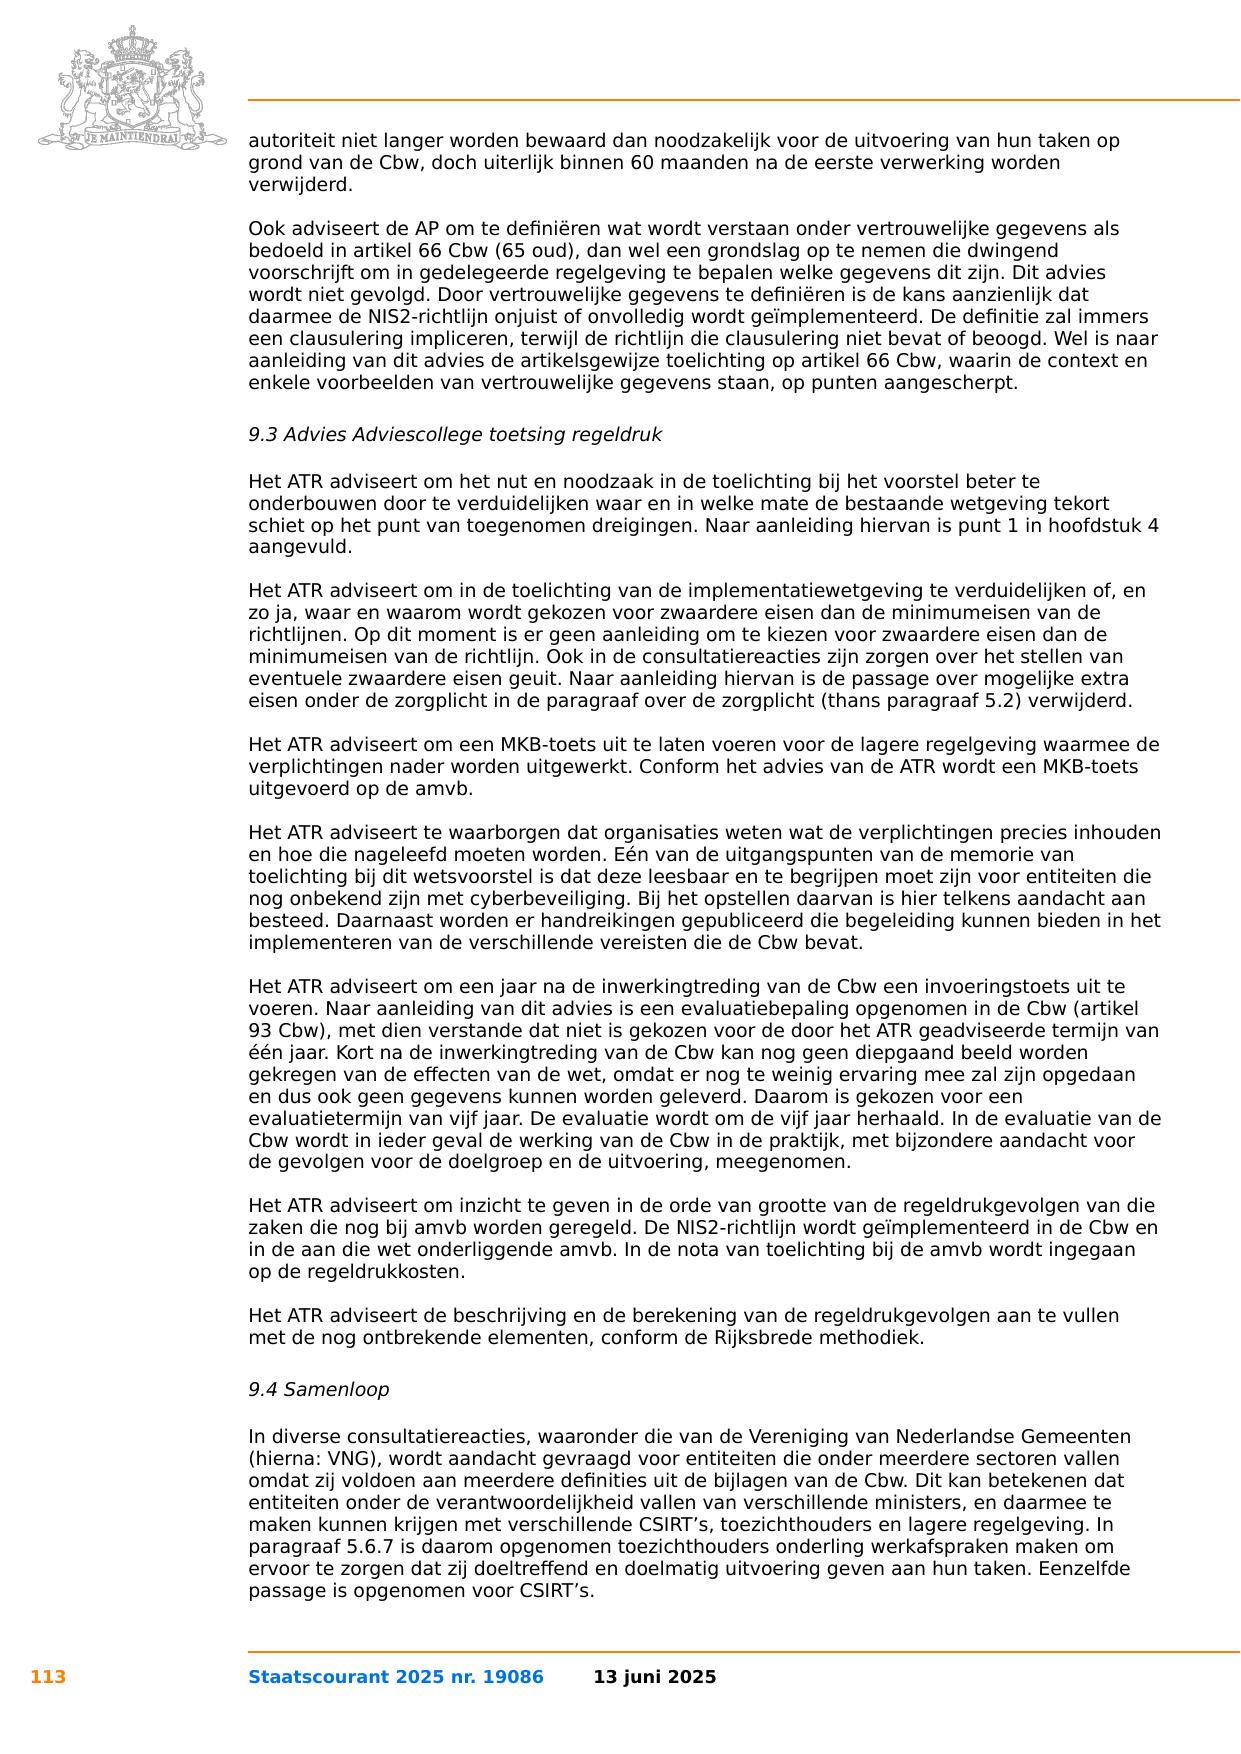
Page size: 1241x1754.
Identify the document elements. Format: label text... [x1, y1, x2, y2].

text Ook adviseert de AP om te definiëren wat wordt verstaan onder vertrouwelijke gegevens als bedoeld in artikel 66 Cbw (65 oud), dan wel een grondslag op te nemen die dwingend voorschrijft om in gedelegeerde regelgeving te bepalen welke gegevens dit zijn. Dit advies wordt niet gevolgd. Door vertrouwelijke gegevens te definiëren is de kans aanzienlijk dat daarmee de NIS2-richtlijn onjuist of onvolledig wordt geïmplementeerd. De definitie zal immers een clausulering impliceren, terwijl de richtlijn die clausulering niet bevat of beoogd. Wel is naar aanleiding van dit advies de artikelsgewijze toelichting op artikel 66 Cbw, waarin de context en enkele voorbeelden van vertrouwelijke gegevens staan, op punten aangescherpt. [248, 218, 1163, 393]
text Het ATR adviseert om een jaar na de inwerkingtreding van de Cbw een invoeringstoets uit te voeren. Naar aanleiding van dit advies is een evaluatiebepaling opgenomen in de Cbw (artikel 93 Cbw), met dien verstande dat niet is gekozen voor de door het ATR geadviseerde termijn van één jaar. Kort na de inwerkingtreding van de Cbw kan nog geen diepgaand beeld worden gekregen van de effecten van de wet, omdat er nog te weinig ervaring mee zal zijn opgedaan en dus ook geen gegevens kunnen worden geleverd. Daarom is gekozen voor een evaluatietermijn van vijf jaar. De evaluatie wordt om de vijf jaar herhaald. In de evaluatie van de Cbw wordt in ieder geval de werking van de Cbw in de praktijk, met bijzondere aandacht voor de gevolgen voor de doelgroep en de uitvoering, meegenomen. [248, 976, 1163, 1173]
picture [38, 25, 227, 150]
text In diverse consultatiereacties, waaronder die van de Vereniging van Nederlandse Gemeenten (hierna: VNG), wordt aandacht gevraagd voor entiteiten die onder meerdere sectoren vallen omdat zij voldoen aan meerdere definities uit de bijlagen van de Cbw. Dit kan betekenen dat entiteiten onder de verantwoordelijkheid vallen van verschillende ministers, en daarmee te maken kunnen krijgen met verschillende CSIRT’s, toezichthouders en lagere regelgeving. In paragraaf 5.6.7 is daarom opgenomen toezichthouders onderling werkafspraken maken om ervoor te zorgen dat zij doeltreffend en doelmatig uitvoering geven aan hun taken. Eenzelfde passage is opgenomen voor CSIRT’s. [248, 1426, 1163, 1602]
text Het ATR adviseert te waarborgen dat organisaties weten wat de verplichtingen precies inhouden en hoe die nageleefd moeten worden. Eén van de uitgangspunten van de memorie van toelichting bij dit wetsvoorstel is dat deze leesbaar en te begrijpen moet zijn voor entiteiten die nog onbekend zijn met cyberbeveiliging. Bij het opstellen daarvan is hier telkens aandacht aan besteed. Daarnaast worden er handreikingen gepubliceerd die begeleiding kunnen bieden in het implementeren van de verschillende vereisten die de Cbw bevat. [248, 822, 1163, 954]
subtitle 9.3 Advies Adviescollege toetsing regeldruk [248, 423, 1163, 446]
text Het ATR adviseert om een MKB-toets uit te laten voeren voor de lagere regelgeving waarmee de verplichtingen nader worden uitgewerkt. Conform het advies van de ATR wordt een MKB-toets uitgevoerd op de amvb. [248, 734, 1163, 800]
text Het ATR adviseert om inzicht te geven in de orde van grootte van de regeldrukgevolgen van die zaken die nog bij amvb worden geregeld. De NIS2-richtlijn wordt geïmplementeerd in de Cbw en in de aan die wet onderliggende amvb. In de nota van toelichting bij de amvb wordt ingegaan op de regeldrukkosten. [248, 1195, 1163, 1283]
text Het ATR adviseert om in de toelichting van de implementatiewetgeving te verduidelijken of, en zo ja, waar en waarom wordt gekozen voor zwaardere eisen dan de minimumeisen van de richtlijnen. Op dit moment is er geen aanleiding om te kiezen voor zwaardere eisen dan de minimumeisen van de richtlijn. Ook in de consultatiereacties zijn zorgen over het stellen van eventuele zwaardere eisen geuit. Naar aanleiding hiervan is de passage over mogelijke extra eisen onder de zorgplicht in de paragraaf over de zorgplicht (thans paragraaf 5.2) verwijderd. [248, 580, 1163, 712]
text autoriteit niet langer worden bewaard dan noodzakelijk voor de uitvoering van hun taken op grond van de Cbw, doch uiterlijk binnen 60 maanden na de eerste verwerking worden verwijderd. [248, 130, 1163, 196]
subtitle 9.4 Samenloop [248, 1379, 1163, 1401]
text Het ATR adviseert de beschrijving en de berekening van de regeldrukgevolgen aan te vullen met de nog ontbrekende elementen, conform de Rijksbrede methodiek. [248, 1305, 1163, 1349]
text Het ATR adviseert om het nut en noodzaak in de toelichting bij het voorstel beter te onderbouwen door te verduidelijken waar en in welke mate de bestaande wetgeving tekort schiet op het punt van toegenomen dreigingen. Naar aanleiding hiervan is punt 1 in hoofdstuk 4 aangevuld. [248, 471, 1163, 558]
